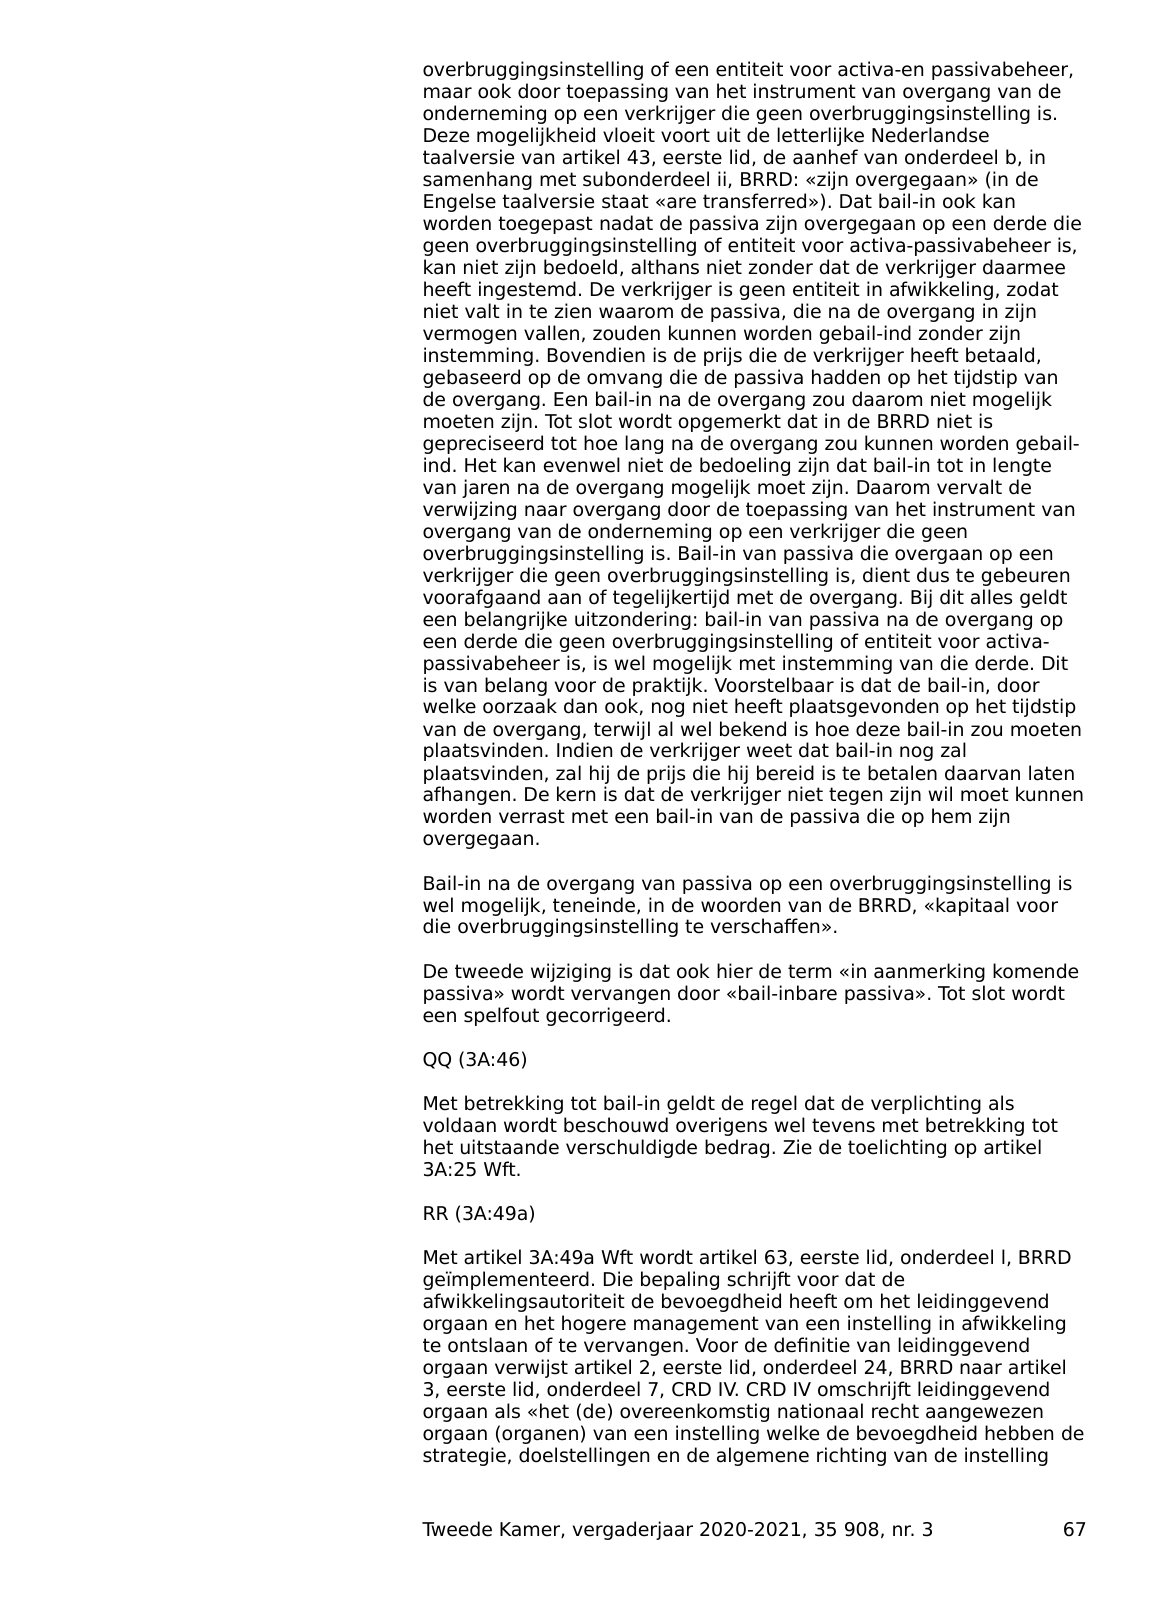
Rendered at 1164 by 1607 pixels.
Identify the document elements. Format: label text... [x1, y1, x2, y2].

subtitle RR (3A:49a) [422, 1203, 1087, 1225]
text Met betrekking tot bail-in geldt de regel dat de verplichting als voldaan wordt beschouwd overigens wel tevens met betrekking tot het uitstaande verschuldigde bedrag. Zie de toelichting op artikel 3A:25 Wft. [422, 1093, 1087, 1181]
text De tweede wijziging is dat ook hier de term «in aanmerking komende passiva» wordt vervangen door «bail-inbare passiva». Tot slot wordt een spelfout gecorrigeerd. [422, 961, 1087, 1027]
text Met artikel 3A:49a Wft wordt artikel 63, eerste lid, onderdeel l, BRRD geïmplementeerd. Die bepaling schrijft voor dat de afwikkelingsautoriteit de bevoegdheid heeft om het leidinggevend orgaan en het hogere management van een instelling in afwikkeling te ontslaan of te vervangen. Voor de definitie van leidinggevend orgaan verwijst artikel 2, eerste lid, onderdeel 24, BRRD naar artikel 3, eerste lid, onderdeel 7, CRD IV. CRD IV omschrijft leidinggevend orgaan als «het (de) overeenkomstig nationaal recht aangewezen orgaan (organen) van een instelling welke de bevoegdheid hebben de strategie, doelstellingen en de algemene richting van de instelling [422, 1247, 1087, 1467]
text Bail-in na de overgang van passiva op een overbruggingsinstelling is wel mogelijk, teneinde, in de woorden van de BRRD, «kapitaal voor die overbruggingsinstelling te verschaffen». [422, 872, 1087, 938]
text overbruggingsinstelling of een entiteit voor activa-en passivabeheer, maar ook door toepassing van het instrument van overgang van de onderneming op een verkrijger die geen overbruggingsinstelling is. Deze mogelijkheid vloeit voort uit de letterlijke Nederlandse taalversie van artikel 43, eerste lid, de aanhef van onderdeel b, in samenhang met subonderdeel ii, BRRD: «zijn overgegaan» (in de Engelse taalversie staat «are transferred»). Dat bail-in ook kan worden toegepast nadat de passiva zijn overgegaan op een derde die geen overbruggingsinstelling of entiteit voor activa-passivabeheer is, kan niet zijn bedoeld, althans niet zonder dat de verkrijger daarmee heeft ingestemd. De verkrijger is geen entiteit in afwikkeling, zodat niet valt in te zien waarom de passiva, die na de overgang in zijn vermogen vallen, zouden kunnen worden gebail-ind zonder zijn instemming. Bovendien is de prijs die de verkrijger heeft betaald, gebaseerd op de omvang die de passiva hadden op het tijdstip van de overgang. Een bail-in na de overgang zou daarom niet mogelijk moeten zijn. Tot slot wordt opgemerkt dat in de BRRD niet is gepreciseerd tot hoe lang na de overgang zou kunnen worden gebail-ind. Het kan evenwel niet de bedoeling zijn dat bail-in tot in lengte van jaren na de overgang mogelijk moet zijn. Daarom vervalt de verwijzing naar overgang door de toepassing van het instrument van overgang van de onderneming op een verkrijger die geen overbruggingsinstelling is. Bail-in van passiva die overgaan op een verkrijger die geen overbruggingsinstelling is, dient dus te gebeuren voorafgaand aan of tegelijkertijd met de overgang. Bij dit alles geldt een belangrijke uitzondering: bail-in van passiva na de overgang op een derde die geen overbruggingsinstelling of entiteit voor activa-passivabeheer is, is wel mogelijk met instemming van die derde. Dit is van belang voor de praktijk. Voorstelbaar is dat de bail-in, door welke oorzaak dan ook, nog niet heeft plaatsgevonden op het tijdstip van de overgang, terwijl al wel bekend is hoe deze bail-in zou moeten plaatsvinden. Indien de verkrijger weet dat bail-in nog zal plaatsvinden, zal hij de prijs die hij bereid is te betalen daarvan laten afhangen. De kern is dat de verkrijger niet tegen zijn wil moet kunnen worden verrast met een bail-in van de passiva die op hem zijn overgegaan. [422, 59, 1087, 850]
subtitle QQ (3A:46) [422, 1049, 1087, 1071]
